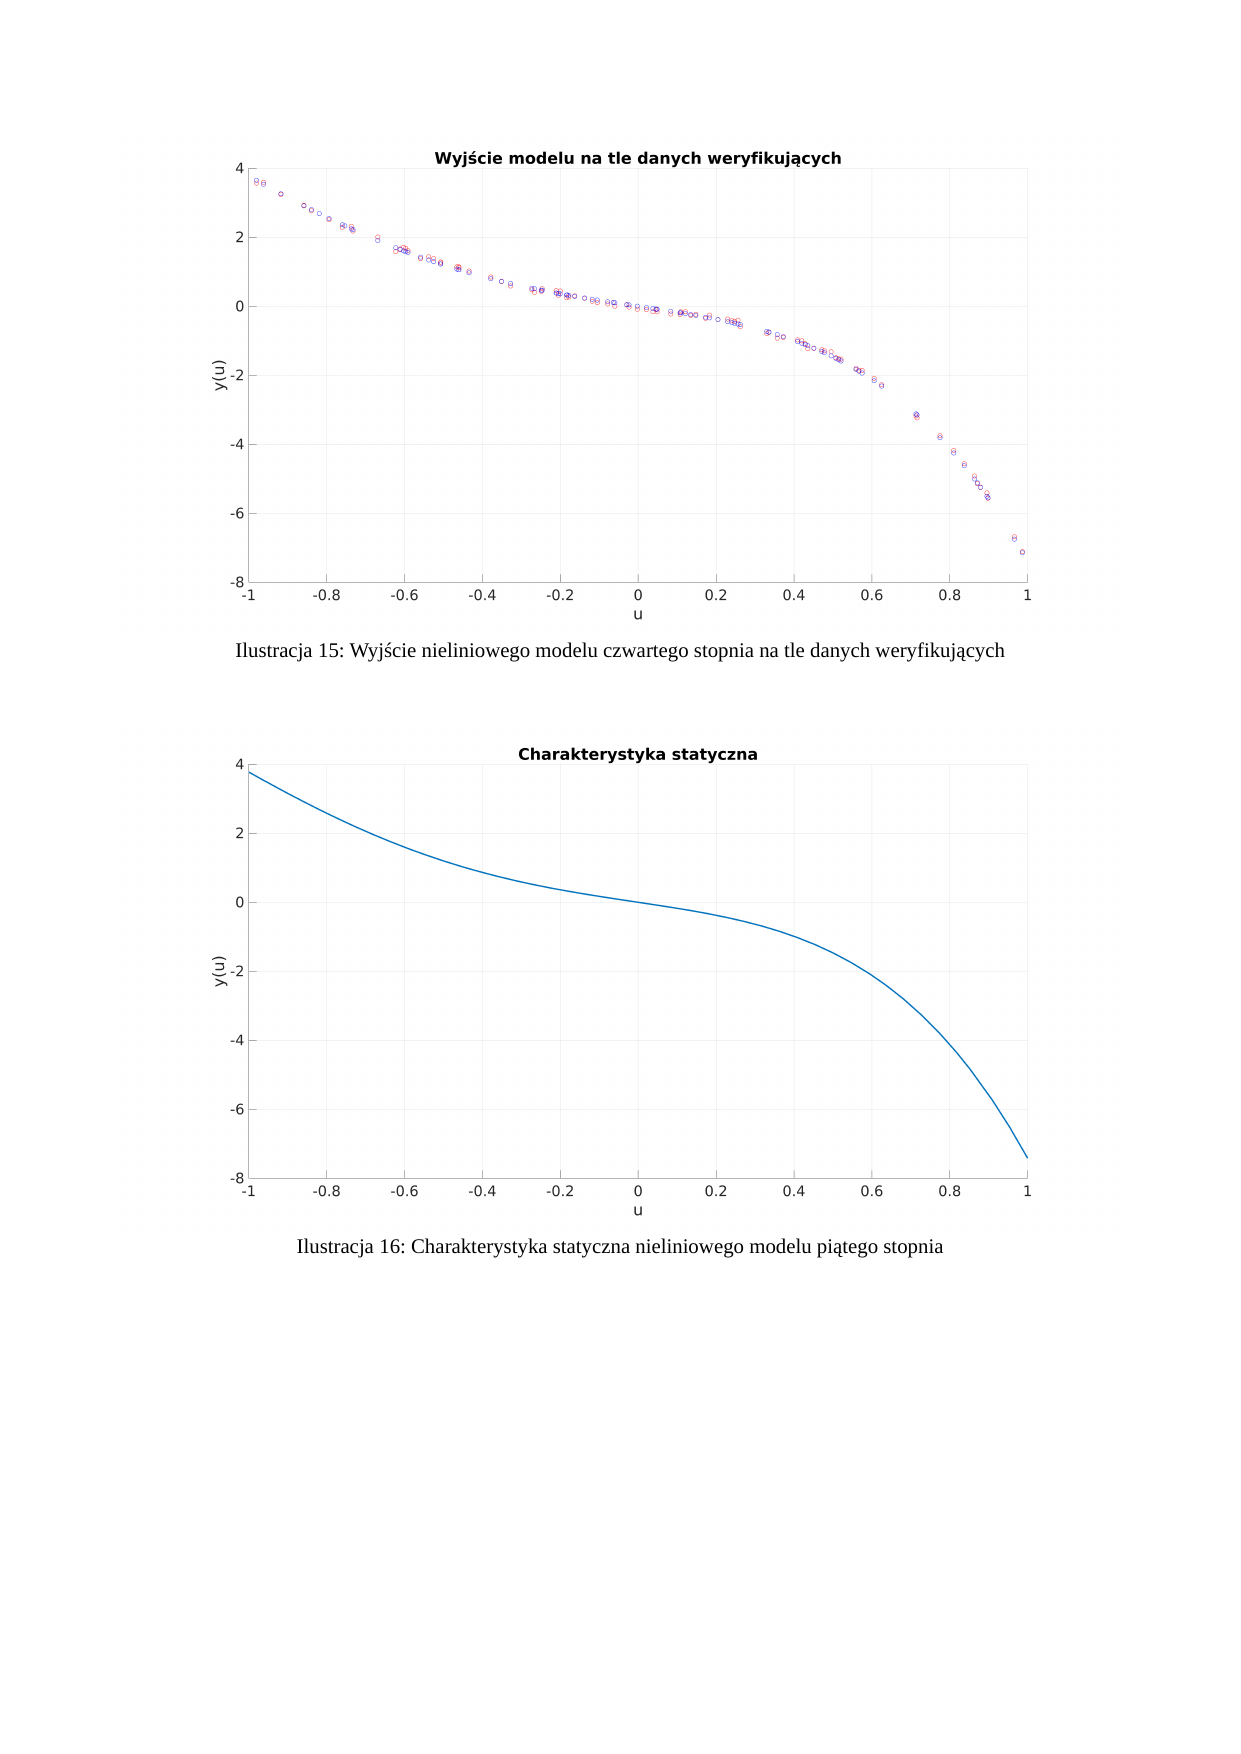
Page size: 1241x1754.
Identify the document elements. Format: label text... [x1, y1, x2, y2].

text Ilustracja 15: Wyjście nieliniowego modelu czwartego stopnia na tle danych weryfikujących [118, 638, 1122, 662]
picture [118, 727, 1123, 1234]
picture [118, 130, 1123, 638]
text Ilustracja 16: Charakterystyka statyczna nieliniowego modelu piątego stopnia [118, 1234, 1122, 1258]
